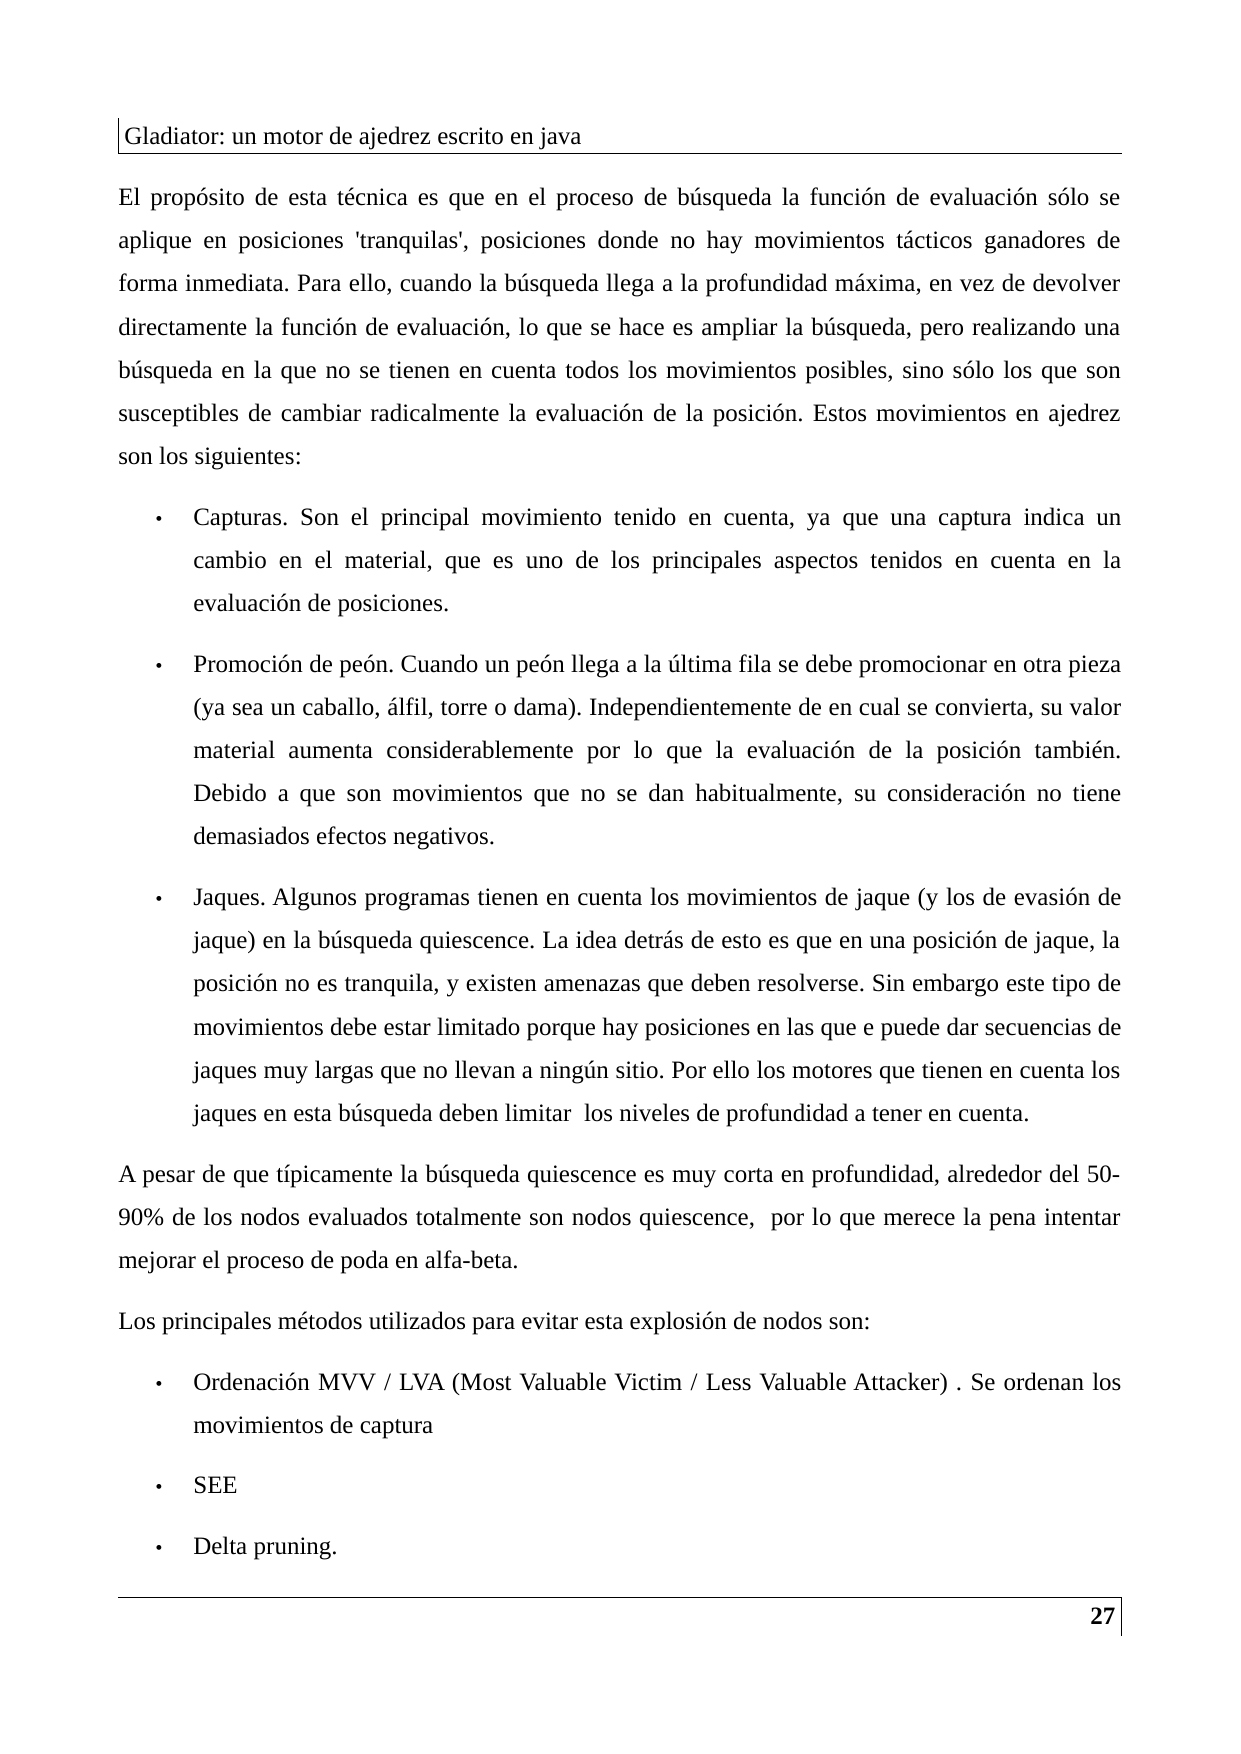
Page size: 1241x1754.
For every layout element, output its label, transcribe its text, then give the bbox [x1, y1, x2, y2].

list SEE [156, 1471, 1122, 1499]
list Promoción de peón. Cuando un peón llega a la última fila se debe promocionar en otra pieza (ya sea un caballo, álfil, torre o dama). Independientemente de en cual se convierta, su valor material aumenta considerablemente por lo que la evaluación de la posición también. Debido a que son movimientos que no se dan habitualmente, su consideración no tiene demasiados efectos negativos. [156, 649, 1122, 850]
list Ordenación MVV / LVA (Most Valuable Victim / Less Valuable Attacker) . Se ordenan los movimientos de captura [156, 1367, 1122, 1438]
list Capturas. Son el principal movimiento tenido en cuenta, ya que una captura indica un cambio en el material, que es uno de los principales aspectos tenidos en cuenta en la evaluación de posiciones. [156, 502, 1122, 617]
text El propósito de esta técnica es que en el proceso de búsqueda la función de evaluación sólo se aplique en posiciones 'tranquilas', posiciones donde no hay movimientos tácticos ganadores de forma inmediata. Para ello, cuando la búsqueda llega a la profundidad máxima, en vez de devolver directamente la función de evaluación, lo que se hace es ampliar la búsqueda, pero realizando una búsqueda en la que no se tienen en cuenta todos los movimientos posibles, sino sólo los que son susceptibles de cambiar radicalmente la evaluación de la posición. Estos movimientos en ajedrez son los siguientes: [118, 182, 1122, 470]
list Jaques. Algunos programas tienen en cuenta los movimientos de jaque (y los de evasión de jaque) en la búsqueda quiescence. La idea detrás de esto es que en una posición de jaque, la posición no es tranquila, y existen amenazas que deben resolverse. Sin embargo este tipo de movimientos debe estar limitado porque hay posiciones en las que e puede dar secuencias de jaques muy largas que no llevan a ningún sitio. Por ello los motores que tienen en cuenta los jaques en esta búsqueda deben limitar los niveles de profundidad a tener en cuenta. [156, 882, 1122, 1127]
text A pesar de que típicamente la búsqueda quiescence es muy corta en profundidad, alrededor del 50-90% de los nodos evaluados totalmente son nodos quiescence, por lo que merece la pena intentar mejorar el proceso de poda en alfa-beta. [118, 1159, 1122, 1274]
list Delta pruning. [156, 1531, 1122, 1560]
text Los principales métodos utilizados para evitar esta explosión de nodos son: [118, 1306, 1122, 1334]
